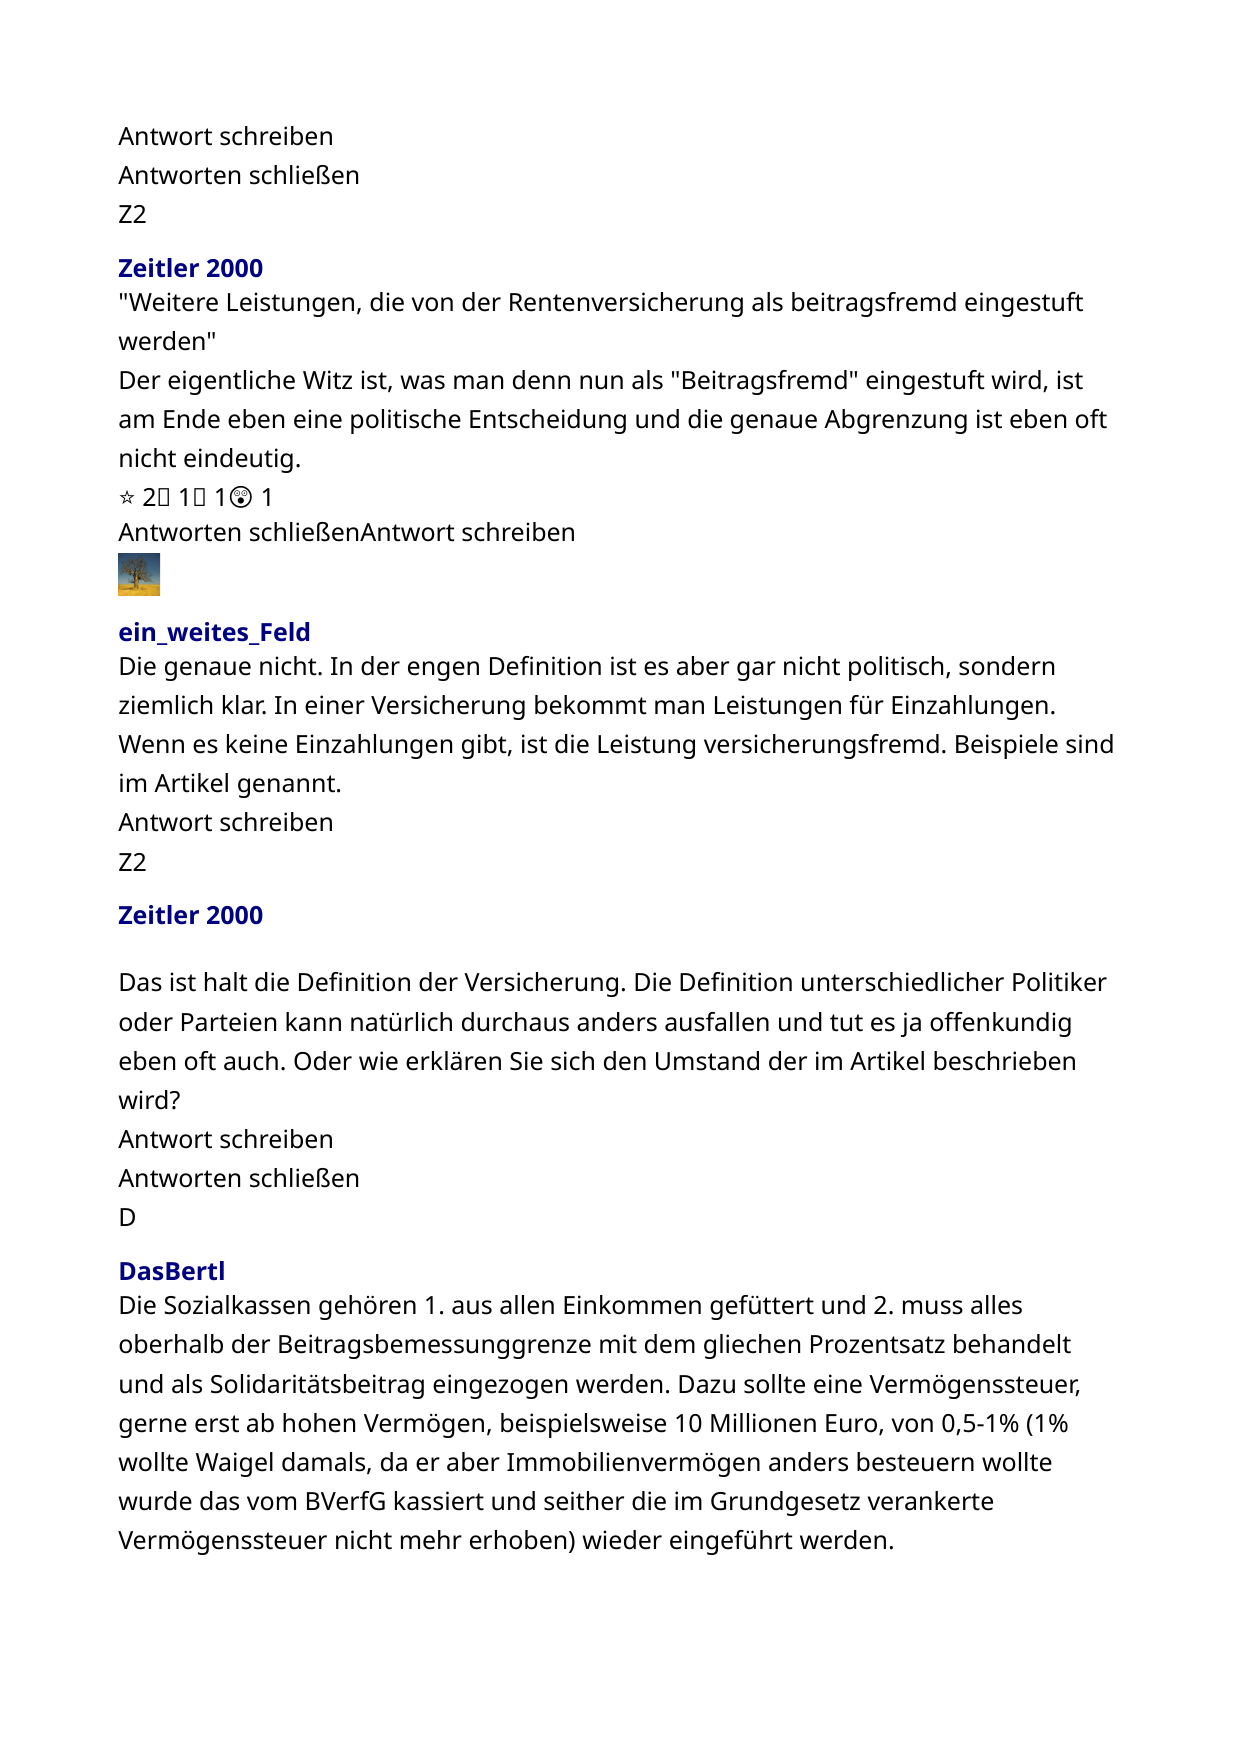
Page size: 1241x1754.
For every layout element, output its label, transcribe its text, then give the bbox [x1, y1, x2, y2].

text Antwort schreiben [118, 1122, 1122, 1156]
text Antwort schreiben [118, 805, 1122, 839]
subtitle ein_weites_Feld [118, 614, 1122, 648]
subtitle Zeitler 2000 [118, 250, 1122, 284]
text ⭐️ 2🙁 1🤨 1😲 1 [118, 480, 1122, 514]
text D [118, 1200, 1122, 1234]
text Die Sozialkassen gehören 1. aus allen Einkommen gefüttert und 2. muss alles oberhalb der Beitragsbemessunggrenze mit dem gliechen Prozentsatz behandelt und als Solidaritätsbeitrag eingezogen werden. Dazu sollte eine Vermögenssteuer, gerne erst ab hohen Vermögen, beispielsweise 10 Millionen Euro, von 0,5-1% (1% wollte Waigel damals, da er aber Immobilienvermögen anders besteuern wollte wurde das vom BVerfG kassiert und seither die im Grundgesetz verankerte Vermögenssteuer nicht mehr erhoben) wieder eingeführt werden. [118, 1288, 1122, 1557]
picture [118, 553, 161, 596]
text Der eigentliche Witz ist, was man denn nun als "Beitragsfremd" eingestuft wird, ist am Ende eben eine politische Entscheidung und die genaue Abgrenzung ist eben oft nicht eindeutig. [118, 363, 1122, 475]
text "Weitere Leistungen, die von der Rentenversicherung als beitragsfremd eingestuft werden" [118, 284, 1122, 357]
text Z2 [118, 844, 1122, 878]
subtitle Zeitler 2000 [118, 898, 1122, 932]
text Antworten schließenAntwort schreiben [118, 514, 1122, 548]
text Die genaue nicht. In der engen Definition ist es aber gar nicht politisch, sondern ziemlich klar. In einer Versicherung bekommt man Leistungen für Einzahlungen. Wenn es keine Einzahlungen gibt, ist die Leistung versicherungsfremd. Beispiele sind im Artikel genannt. [118, 648, 1122, 800]
text Antworten schließen [118, 157, 1122, 191]
text Z2 [118, 196, 1122, 231]
text Antworten schließen [118, 1161, 1122, 1195]
subtitle DasBertl [118, 1254, 1122, 1288]
text Antwort schreiben [118, 118, 1122, 152]
text Das ist halt die Definition der Versicherung. Die Definition unterschiedlicher Politiker oder Parteien kann natürlich durchaus anders ausfallen und tut es ja offenkundig eben oft auch. Oder wie erklären Sie sich den Umstand der im Artikel beschrieben wird? [118, 965, 1122, 1117]
